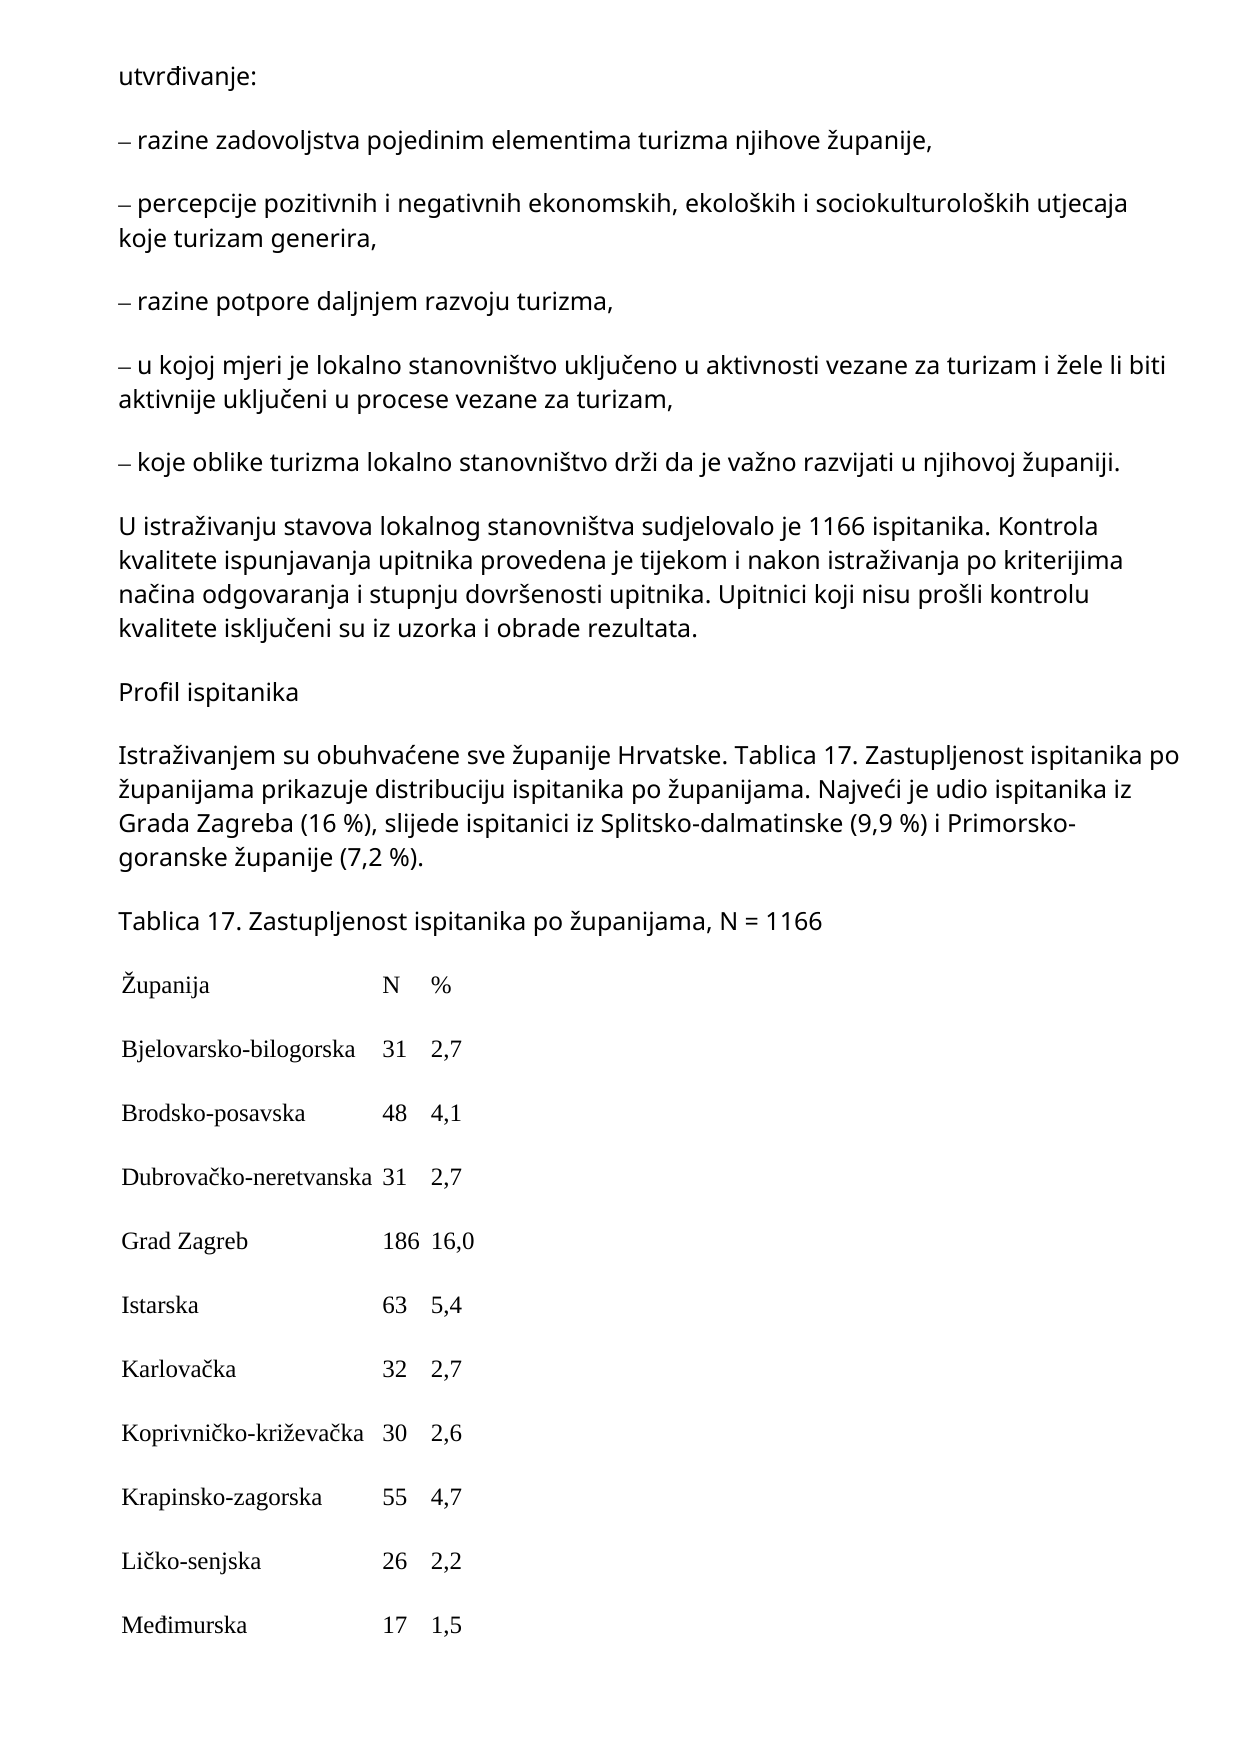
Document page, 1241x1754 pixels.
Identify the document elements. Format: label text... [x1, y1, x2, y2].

table_cell 2,7 [428, 1159, 487, 1223]
table_cell 2,7 [428, 1351, 487, 1415]
text – koje oblike turizma lokalno stanovništvo drži da je važno razvijati u njihovoj županiji. [118, 445, 1181, 479]
text – razine zadovoljstva pojedinim elementima turizma njihove županije, [118, 123, 1181, 157]
text – u kojoj mjeri je lokalno stanovništvo uključeno u aktivnosti vezane za turizam i žele li biti aktivnije uključeni u procese vezane za turizam, [118, 347, 1181, 415]
table_cell Bjelovarsko-bilogorska [118, 1031, 379, 1095]
text Profil ispitanika [118, 674, 1181, 708]
table_cell 186 [379, 1223, 428, 1287]
table_cell 4,7 [428, 1480, 487, 1543]
table_cell 31 [379, 1031, 428, 1095]
text – razine potpore daljnjem razvoju turizma, [118, 284, 1181, 318]
table_header N [379, 967, 428, 1031]
table_cell Dubrovačko-neretvanska [118, 1159, 379, 1223]
text Istraživanjem su obuhvaćene sve županije Hrvatske. Tablica 17. Zastupljenost ispitanika po županijama prikazuje distribuciju ispitanika po županijama. Najveći je udio ispitanika iz Grada Zagreba (16 %), slijede ispitanici iz Splitsko-dalmatinske (9,9 %) i Primorsko-goranske županije (7,2 %). [118, 738, 1181, 874]
table_cell 17 [379, 1608, 428, 1672]
text U istraživanju stavova lokalnog stanovništva sudjelovalo je 1166 ispitanika. Kontrola kvalitete ispunjavanja upitnika provedena je tijekom i nakon istraživanja po kriterijima načina odgovaranja i stupnju dovršenosti upitnika. Upitnici koji nisu prošli kontrolu kvalitete isključeni su iz uzorka i obrade rezultata. [118, 508, 1181, 645]
table_cell 4,1 [428, 1095, 487, 1159]
table_cell 30 [379, 1415, 428, 1479]
table_header % [428, 967, 487, 1031]
table_cell Grad Zagreb [118, 1223, 379, 1287]
table_cell Ličko-senjska [118, 1544, 379, 1608]
table_cell 26 [379, 1544, 428, 1608]
table_header Županija [118, 967, 379, 1031]
table_cell 48 [379, 1095, 428, 1159]
table_cell 55 [379, 1480, 428, 1543]
table_cell Krapinsko-zagorska [118, 1480, 379, 1543]
table_cell 16,0 [428, 1223, 487, 1287]
table_cell 2,7 [428, 1031, 487, 1095]
table_cell 31 [379, 1159, 428, 1223]
table_cell 63 [379, 1287, 428, 1351]
text – percepcije pozitivnih i negativnih ekonomskih, ekoloških i sociokulturoloških utjecaja koje turizam generira, [118, 186, 1181, 254]
table_cell 5,4 [428, 1287, 487, 1351]
table_cell 1,5 [428, 1608, 487, 1672]
text utvrđivanje: [118, 59, 1181, 93]
table_cell 2,2 [428, 1544, 487, 1608]
table_cell Brodsko-posavska [118, 1095, 379, 1159]
table_cell 32 [379, 1351, 428, 1415]
table_cell Međimurska [118, 1608, 379, 1672]
table_cell Istarska [118, 1287, 379, 1351]
table_cell 2,6 [428, 1415, 487, 1479]
table_cell Koprivničko-križevačka [118, 1415, 379, 1479]
table_cell Karlovačka [118, 1351, 379, 1415]
text Tablica 17. Zastupljenost ispitanika po županijama, N = 1166 [118, 903, 1181, 937]
